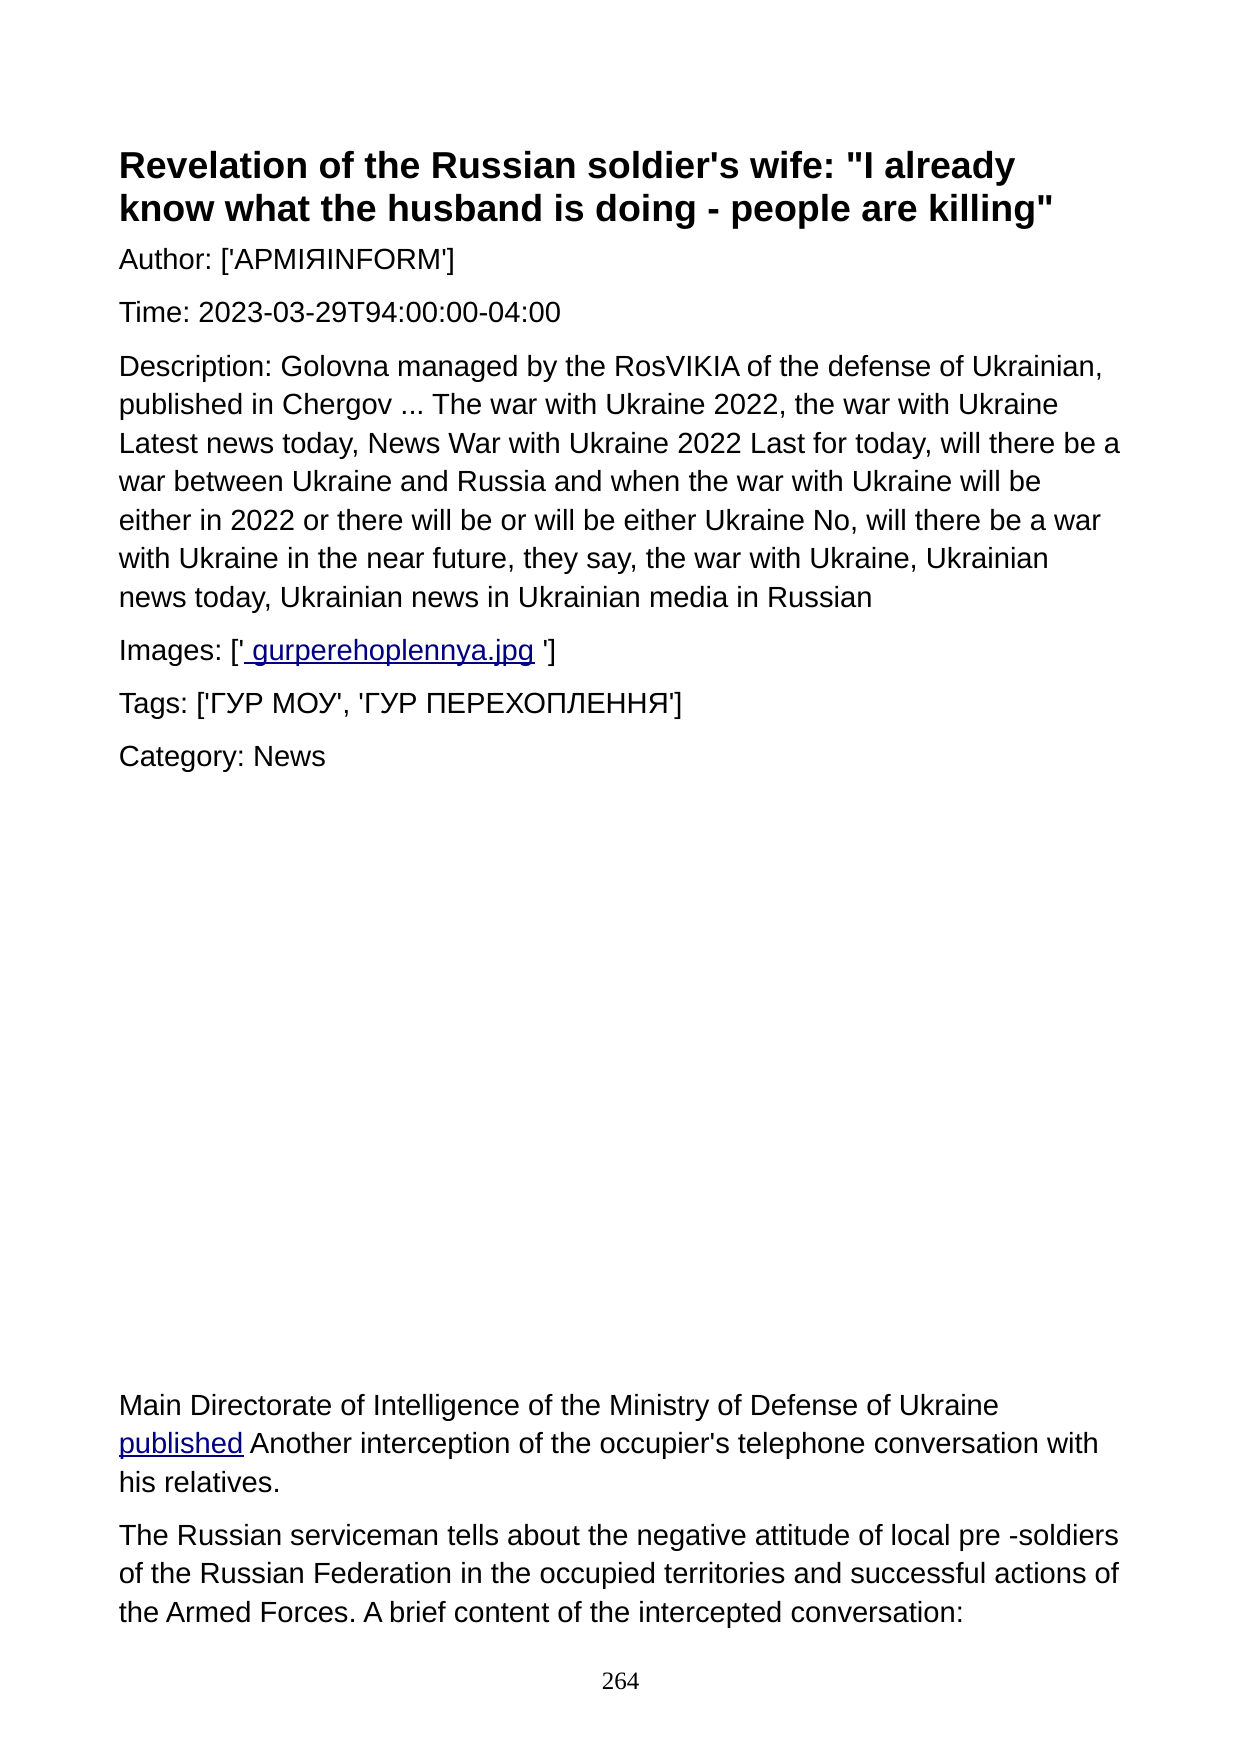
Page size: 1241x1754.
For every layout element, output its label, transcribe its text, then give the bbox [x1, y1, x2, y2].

text Time: 2023-03-29T94:00:00-04:00 [118, 295, 1122, 329]
text Tags: ['ГУР МОУ', 'ГУР ПЕРЕХОПЛЕННЯ'] [118, 686, 1122, 719]
text The Russian serviceman tells about the negative attitude of local pre -soldiers of the Russian Federation in the occupied territories and successful actions of the Armed Forces. A brief content of the intercepted conversation: [118, 1518, 1122, 1628]
text Category: News [118, 739, 1122, 773]
subtitle Revelation of the Russian soldier's wife: "I already know what the husband is doing - people are killing" [118, 143, 1122, 230]
text Main Directorate of Intelligence of the Ministry of Defense of Ukraine published Another interception of the occupier's telephone conversation with his relatives. [118, 792, 1122, 1498]
text Description: Golovna managed by the RosVIKIA of the defense of Ukrainian, published in Chergov ... The war with Ukraine 2022, the war with Ukraine Latest news today, News War with Ukraine 2022 Last for today, will there be a war between Ukraine and Russia and when the war with Ukraine will be either in 2022 or there will be or will be either Ukraine No, will there be a war with Ukraine in the near future, they say, the war with Ukraine, Ukrainian news today, Ukrainian news in Ukrainian media in Russian [118, 348, 1122, 613]
text Author: ['АРМІЯINFORM'] [118, 242, 1122, 276]
text Images: [' gurperehoplennya.jpg '] [118, 633, 1122, 666]
